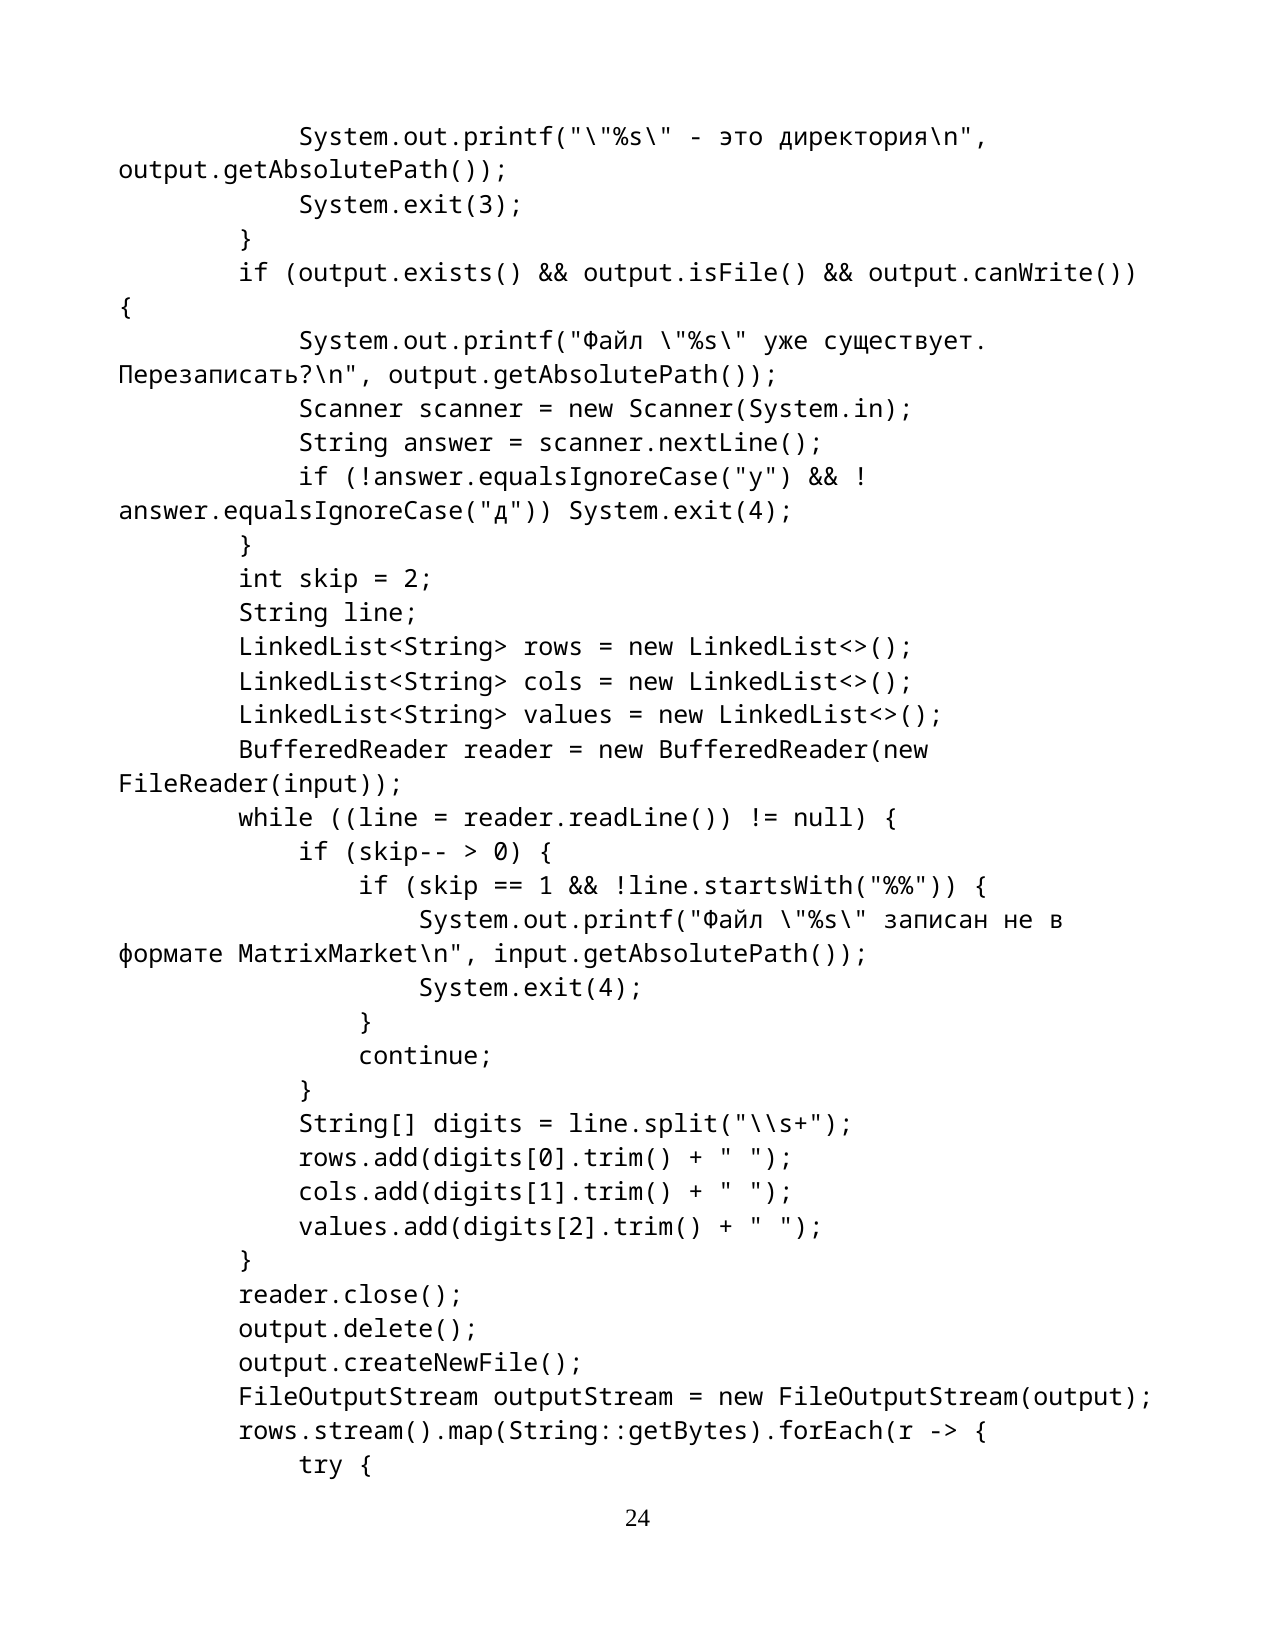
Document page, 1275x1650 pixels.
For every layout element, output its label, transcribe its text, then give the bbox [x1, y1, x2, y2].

text values.add(digits[2].trim() + " "); [118, 1208, 1157, 1242]
text Scanner scanner = new Scanner(System.in); [118, 391, 1157, 425]
text BufferedReader reader = new BufferedReader(new FileReader(input)); [118, 731, 1157, 799]
text System.exit(4); [118, 970, 1157, 1004]
text LinkedList<String> rows = new LinkedList<>(); [118, 629, 1157, 663]
text String answer = scanner.nextLine(); [118, 425, 1157, 459]
text output.delete(); [118, 1310, 1157, 1344]
text rows.stream().map(String::getBytes).forEach(r -> { [118, 1412, 1157, 1447]
text continue; [118, 1038, 1157, 1072]
text if (skip == 1 && !line.startsWith("%%")) { [118, 867, 1157, 902]
text LinkedList<String> values = new LinkedList<>(); [118, 697, 1157, 731]
text if (!answer.equalsIgnoreCase("y") && !answer.equalsIgnoreCase("д")) System.exit(4); [118, 459, 1157, 527]
text while ((line = reader.readLine()) != null) { [118, 799, 1157, 833]
text cols.add(digits[1].trim() + " "); [118, 1174, 1157, 1208]
text output.createNewFile(); [118, 1344, 1157, 1378]
text System.exit(3); [118, 186, 1157, 220]
text } [118, 1072, 1157, 1106]
text } [118, 527, 1157, 561]
text try { [118, 1447, 1157, 1481]
text } [118, 1242, 1157, 1276]
text if (output.exists() && output.isFile() && output.canWrite()) { [118, 254, 1157, 322]
text reader.close(); [118, 1276, 1157, 1310]
text FileOutputStream outputStream = new FileOutputStream(output); [118, 1378, 1157, 1412]
text } [118, 220, 1157, 254]
text rows.add(digits[0].trim() + " "); [118, 1140, 1157, 1174]
text String[] digits = line.split("\\s+"); [118, 1106, 1157, 1140]
text String line; [118, 595, 1157, 629]
text if (skip-- > 0) { [118, 833, 1157, 867]
text } [118, 1004, 1157, 1038]
text System.out.printf("Файл \"%s\" уже существует. Перезаписать?\n", output.getAbsolutePath()); [118, 322, 1157, 391]
text LinkedList<String> cols = new LinkedList<>(); [118, 663, 1157, 697]
text System.out.printf("Файл \"%s\" записан не в формате MatrixMarket\n", input.getAbsolutePath()); [118, 902, 1157, 970]
text int skip = 2; [118, 561, 1157, 595]
text System.out.printf("\"%s\" - это директория\n", output.getAbsolutePath()); [118, 118, 1157, 186]
